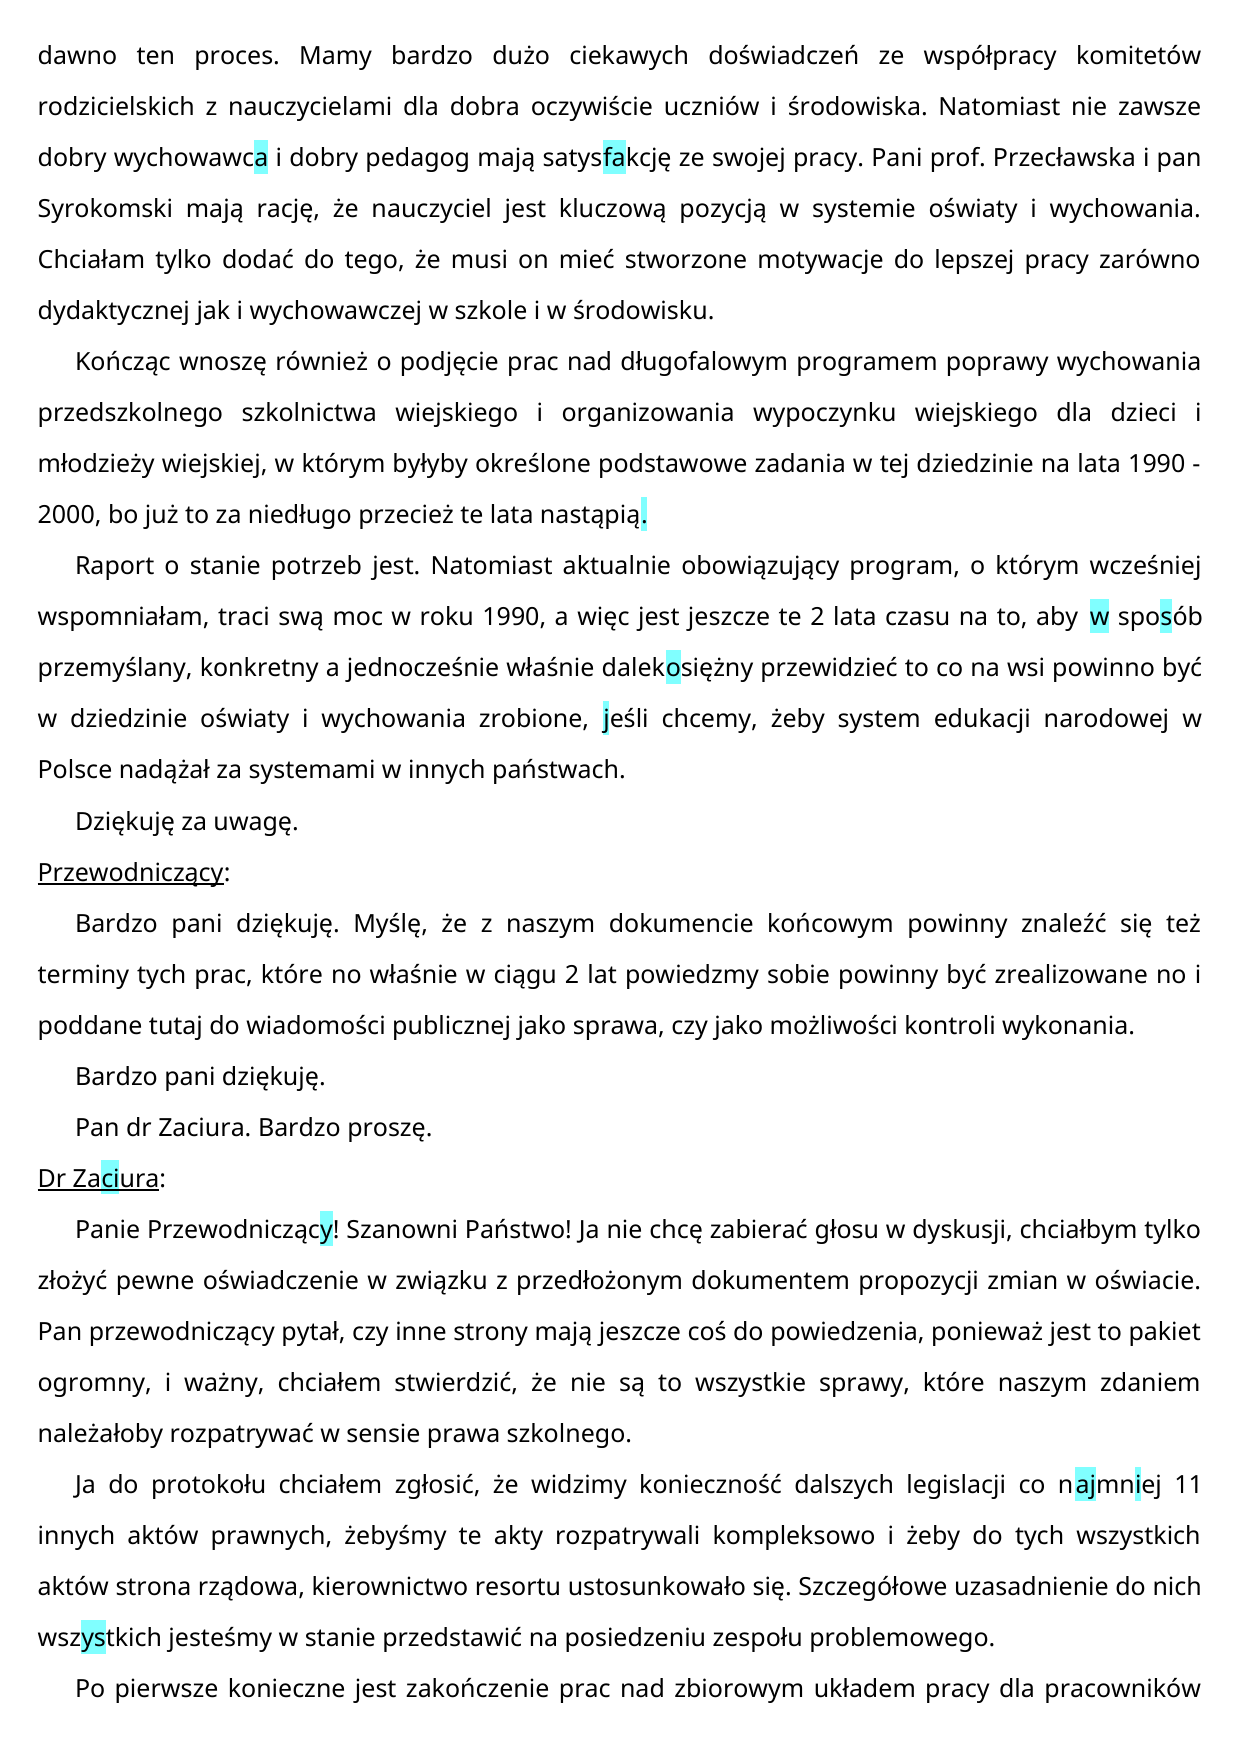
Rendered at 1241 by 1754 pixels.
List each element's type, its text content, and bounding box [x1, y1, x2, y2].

text Dr Zaciura: [37, 1160, 1203, 1194]
text Kończąc wnoszę również o podjęcie prac nad długofalowym programem poprawy wychowania przedszkolnego szkolnictwa wiejskiego i organizowania wypoczynku wiejskiego dla dzieci i młodzieży wiejskiej, w którym byłyby określone podstawowe zadania w tej dziedzinie na lata 1990 - 2000, bo już to za niedługo przecież te lata nastąpią. [37, 344, 1203, 531]
text Bardzo pani dziękuję. Myślę, że z naszym dokumencie końcowym powinny znaleźć się też terminy tych prac, które no właśnie w ciągu 2 lat powiedzmy sobie powinny być zrealizowane no i poddane tutaj do wiadomości publicznej jako sprawa, czy jako możliwości kontroli wykonania. [37, 905, 1203, 1041]
text Po pierwsze konieczne jest zakończenie prac nad zbiorowym układem pracy dla pracowników [37, 1671, 1203, 1705]
text Bardzo pani dziękuję. [37, 1058, 1203, 1092]
text dawno ten proces. Mamy bardzo dużo ciekawych doświadczeń ze współpracy komitetów rodzicielskich z nauczycielami dla dobra oczywiście uczniów i środowiska. Natomiast nie zawsze dobry wychowawca i dobry pedagog mają satysfakcję ze swojej pracy. Pani prof. Przecławska i pan Syrokomski mają rację, że nauczyciel jest kluczową pozycją w systemie oświaty i wychowania. Chciałam tylko dodać do tego, że musi on mieć stworzone motywacje do lepszej pracy zarówno dydaktycznej jak i wychowawczej w szkole i w środowisku. [37, 37, 1203, 327]
text Przewodniczący: [37, 854, 1203, 888]
text Raport o stanie potrzeb jest. Natomiast aktualnie obowiązujący program, o którym wcześniej wspomniałam, traci swą moc w roku 1990, a więc jest jeszcze te 2 lata czasu na to, aby w sposób przemyślany, konkretny a jednocześnie właśnie dalekosiężny przewidzieć to co na wsi powinno być w dziedzinie oświaty i wychowania zrobione, jeśli chcemy, żeby system edukacji narodowej w Polsce nadążał za systemami w innych państwach. [37, 548, 1203, 786]
text Pan dr Zaciura. Bardzo proszę. [37, 1109, 1203, 1143]
text Dziękuję za uwagę. [37, 803, 1203, 837]
text Panie Przewodniczący! Szanowni Państwo! Ja nie chcę zabierać głosu w dyskusji, chciałbym tylko złożyć pewne oświadczenie w związku z przedłożonym dokumentem propozycji zmian w oświacie. Pan przewodniczący pytał, czy inne strony mają jeszcze coś do powiedzenia, ponieważ jest to pakiet ogromny, i ważny, chciałem stwierdzić, że nie są to wszystkie sprawy, które naszym zdaniem należałoby rozpatrywać w sensie prawa szkolnego. [37, 1211, 1203, 1450]
text Ja do protokołu chciałem zgłosić, że widzimy konieczność dalszych legislacji co najmniej 11 innych aktów prawnych, żebyśmy te akty rozpatrywali kompleksowo i żeby do tych wszystkich aktów strona rządowa, kierownictwo resortu ustosunkowało się. Szczegółowe uzasadnienie do nich wszystkich jesteśmy w stanie przedstawić na posiedzeniu zespołu problemowego. [37, 1467, 1203, 1654]
